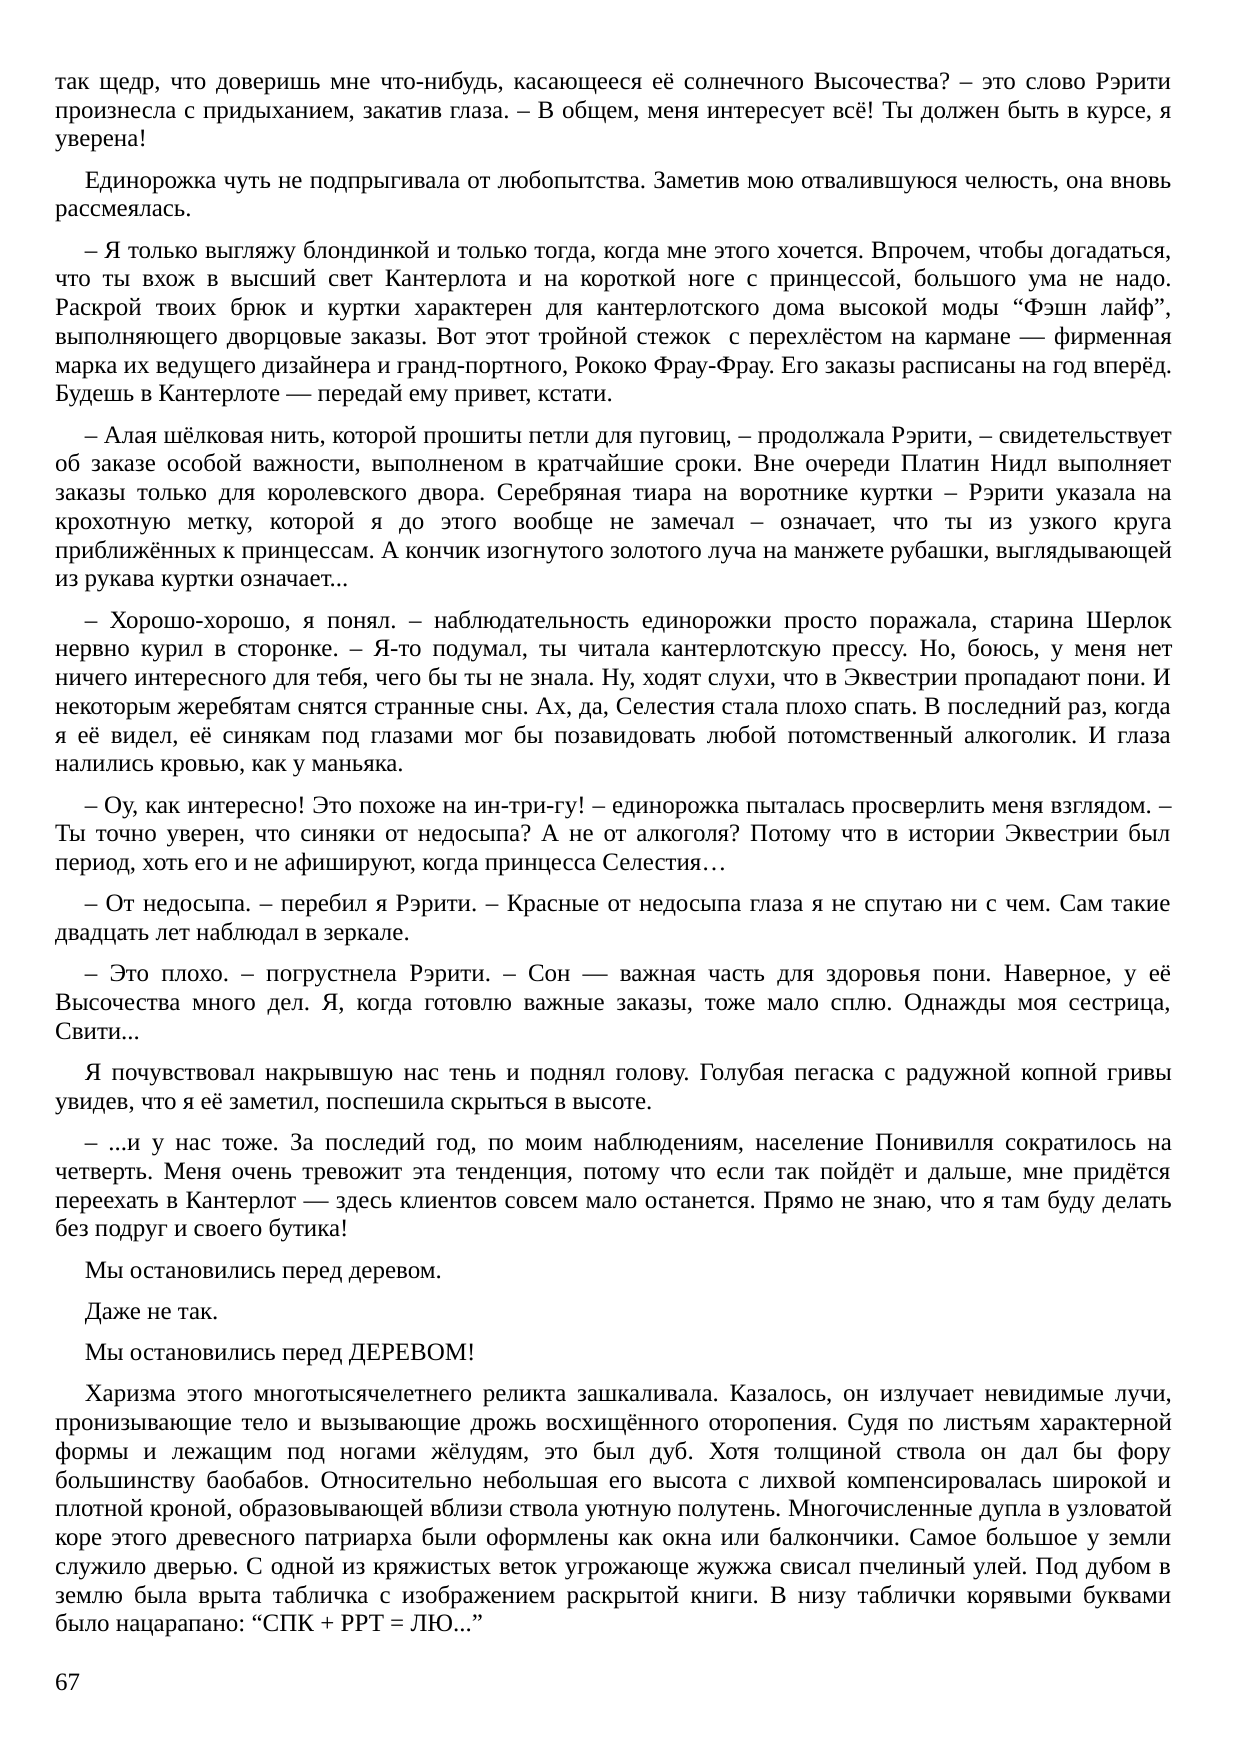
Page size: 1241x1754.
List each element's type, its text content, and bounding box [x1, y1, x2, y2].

text Мы остановились перед деревом. [55, 1255, 1173, 1283]
text – Хорошо-хорошо, я понял. – наблюдательность единорожки просто поражала, старина Шерлок нервно курил в сторонке. – Я-то подумал, ты читала кантерлотскую прессу. Но, боюсь, у меня нет ничего интересного для тебя, чего бы ты не знала. Ну, ходят слухи, что в Эквестрии пропадают пони. И некоторым жеребятам снятся странные сны. Ах, да, Селестия стала плохо спать. В последний раз, когда я её видел, её синякам под глазами мог бы позавидовать любой потомственный алкоголик. И глаза налились кровью, как у маньяка. [55, 605, 1173, 777]
text Даже не так. [55, 1296, 1173, 1325]
text Харизма этого многотысячелетнего реликта зашкаливала. Казалось, он излучает невидимые лучи, пронизывающие тело и вызывающие дрожь восхищённого оторопения. Судя по листьям характерной формы и лежащим под ногами жёлудям, это был дуб. Хотя толщиной ствола он дал бы фору большинству баобабов. Относительно небольшая его высота с лихвой компенсировалась широкой и плотной кроной, образовывающей вблизи ствола уютную полутень. Многочисленные дупла в узловатой коре этого древесного патриарха были оформлены как окна или балкончики. Самое большое у земли служило дверью. С одной из кряжистых веток угрожающе жужжа свисал пчелиный улей. Под дубом в землю была врыта табличка с изображением раскрытой книги. В низу таблички корявыми буквами было нацарапано: “СПК + РРТ = ЛЮ...” [55, 1378, 1173, 1637]
text Единорожка чуть не подпрыгивала от любопытства. Заметив мою отвалившуюся челюсть, она вновь рассмеялась. [55, 165, 1173, 222]
text – Оу, как интересно! Это похоже на ин-три-гу! – единорожка пыталась просверлить меня взглядом. – Ты точно уверен, что синяки от недосыпа? А не от алкоголя? Потому что в истории Эквестрии был период, хоть его и не афишируют, когда принцесса Селестия… [55, 790, 1173, 876]
text Я почувствовал накрывшую нас тень и поднял голову. Голубая пегаска с радужной копной гривы увидев, что я её заметил, поспешила скрыться в высоте. [55, 1057, 1173, 1115]
text – Я только выгляжу блондинкой и только тогда, когда мне этого хочется. Впрочем, чтобы догадаться, что ты вхож в высший свет Кантерлота и на короткой ноге с принцессой, большого ума не надо. Раскрой твоих брюк и куртки характерен для кантерлотского дома высокой моды “Фэшн лайф”, выполняющего дворцовые заказы. Вот этот тройной стежок с перехлёстом на кармане — фирменная марка их ведущего дизайнера и гранд-портного, Рококо Фрау-Фрау. Его заказы расписаны на год вперёд. Будешь в Кантерлоте — передай ему привет, кстати. [55, 235, 1173, 407]
text – От недосыпа. – перебил я Рэрити. – Красные от недосыпа глаза я не спутаю ни с чем. Сам такие двадцать лет наблюдал в зеркале. [55, 888, 1173, 946]
text Мы остановились перед ДЕРЕВОМ! [55, 1337, 1173, 1366]
text так щедр, что доверишь мне что-нибудь, касающееся её солнечного Высочества? – это слово Рэрити произнесла с придыханием, закатив глаза. – В общем, меня интересует всё! Ты должен быть в курсе, я уверена! [55, 66, 1173, 152]
text – Алая шёлковая нить, которой прошиты петли для пуговиц, – продолжала Рэрити, – свидетельствует об заказе особой важности, выполненом в кратчайшие сроки. Вне очереди Платин Нидл выполняет заказы только для королевского двора. Серебряная тиара на воротнике куртки – Рэрити указала на крохотную метку, которой я до этого вообще не замечал – означает, что ты из узкого круга приближённых к принцессам. А кончик изогнутого золотого луча на манжете рубашки, выглядывающей из рукава куртки означает... [55, 420, 1173, 592]
text – ...и у нас тоже. За последий год, по моим наблюдениям, население Понивилля сократилось на четверть. Меня очень тревожит эта тенденция, потому что если так пойдёт и дальше, мне придётся переехать в Кантерлот — здесь клиентов совсем мало останется. Прямо не знаю, что я там буду делать без подруг и своего бутика! [55, 1127, 1173, 1242]
text – Это плохо. – погрустнела Рэрити. – Сон — важная часть для здоровья пони. Наверное, у её Высочества много дел. Я, когда готовлю важные заказы, тоже мало сплю. Однажды моя сестрица, Свити... [55, 958, 1173, 1045]
